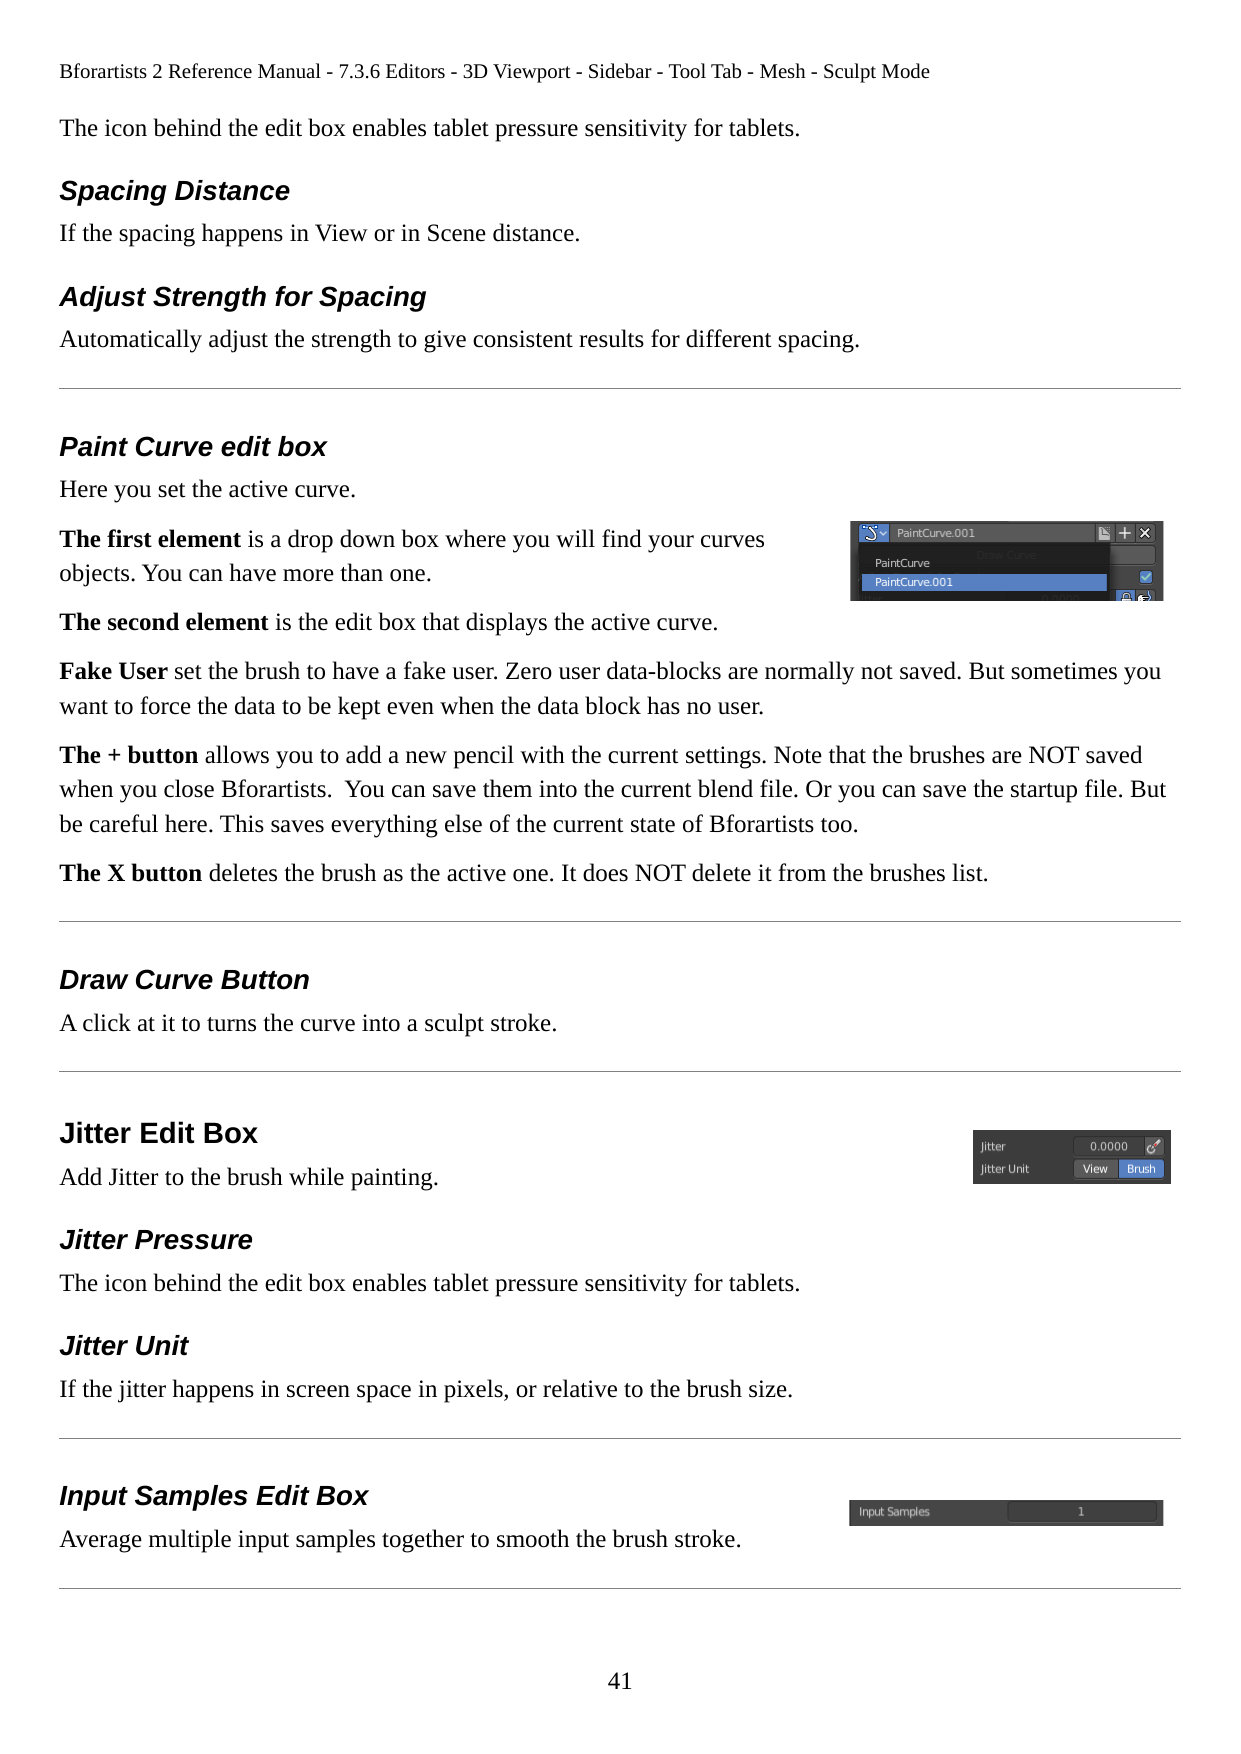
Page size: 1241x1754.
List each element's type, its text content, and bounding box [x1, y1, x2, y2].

subtitle Input Samples Edit Box [59, 1479, 1181, 1511]
text The first element is a drop down box where you will find your curves objects. You can have more than one. [59, 524, 850, 587]
text Automatically adjust the strength to give consistent results for different spacing. [59, 324, 1181, 353]
subtitle Jitter Edit Box [59, 1116, 1181, 1149]
subtitle Adjust Strength for Spacing [59, 280, 1181, 312]
text The icon behind the edit box enables tablet pressure sensitivity for tablets. [59, 113, 1181, 141]
text A click at it to turns the curve into a sculpt stroke. [59, 1008, 1181, 1037]
subtitle Paint Curve edit box [59, 430, 1181, 462]
picture [973, 1130, 1171, 1184]
text The icon behind the edit box enables tablet pressure sensitivity for tablets. [59, 1268, 1181, 1297]
picture [849, 1500, 1164, 1526]
subtitle Spacing Distance [59, 174, 1181, 206]
subtitle Jitter Unit [59, 1329, 1181, 1361]
text If the spacing happens in View or in Scene distance. [59, 218, 1181, 247]
text Here you set the active curve. [59, 474, 1181, 503]
text The X button deletes the brush as the active one. It does NOT delete it from the brushes list. [59, 858, 1181, 887]
text Average multiple input samples together to smooth the brush stroke. [59, 1524, 1181, 1553]
text Fake User set the brush to have a fake user. Zero user data-blocks are normally not saved. But sometimes you want to force the data to be kept even when the data block has no user. [59, 656, 1181, 719]
text The + button allows you to add a new pencil with the current settings. Note that the brushes are NOT saved when you close Bforartists. You can save them into the current blend file. Or you can save the startup file. But be careful here. This saves everything else of the current state of Bforartists too. [59, 740, 1181, 837]
text The second element is the edit box that displays the active curve. [59, 607, 1181, 636]
text Add Jitter to the brush while painting. [59, 1162, 1181, 1191]
text If the jitter happens in screen space in pixels, or relative to the brush size. [59, 1374, 1181, 1403]
subtitle Draw Curve Button [59, 963, 1181, 995]
picture [850, 521, 1164, 601]
subtitle Jitter Pressure [59, 1223, 1181, 1255]
